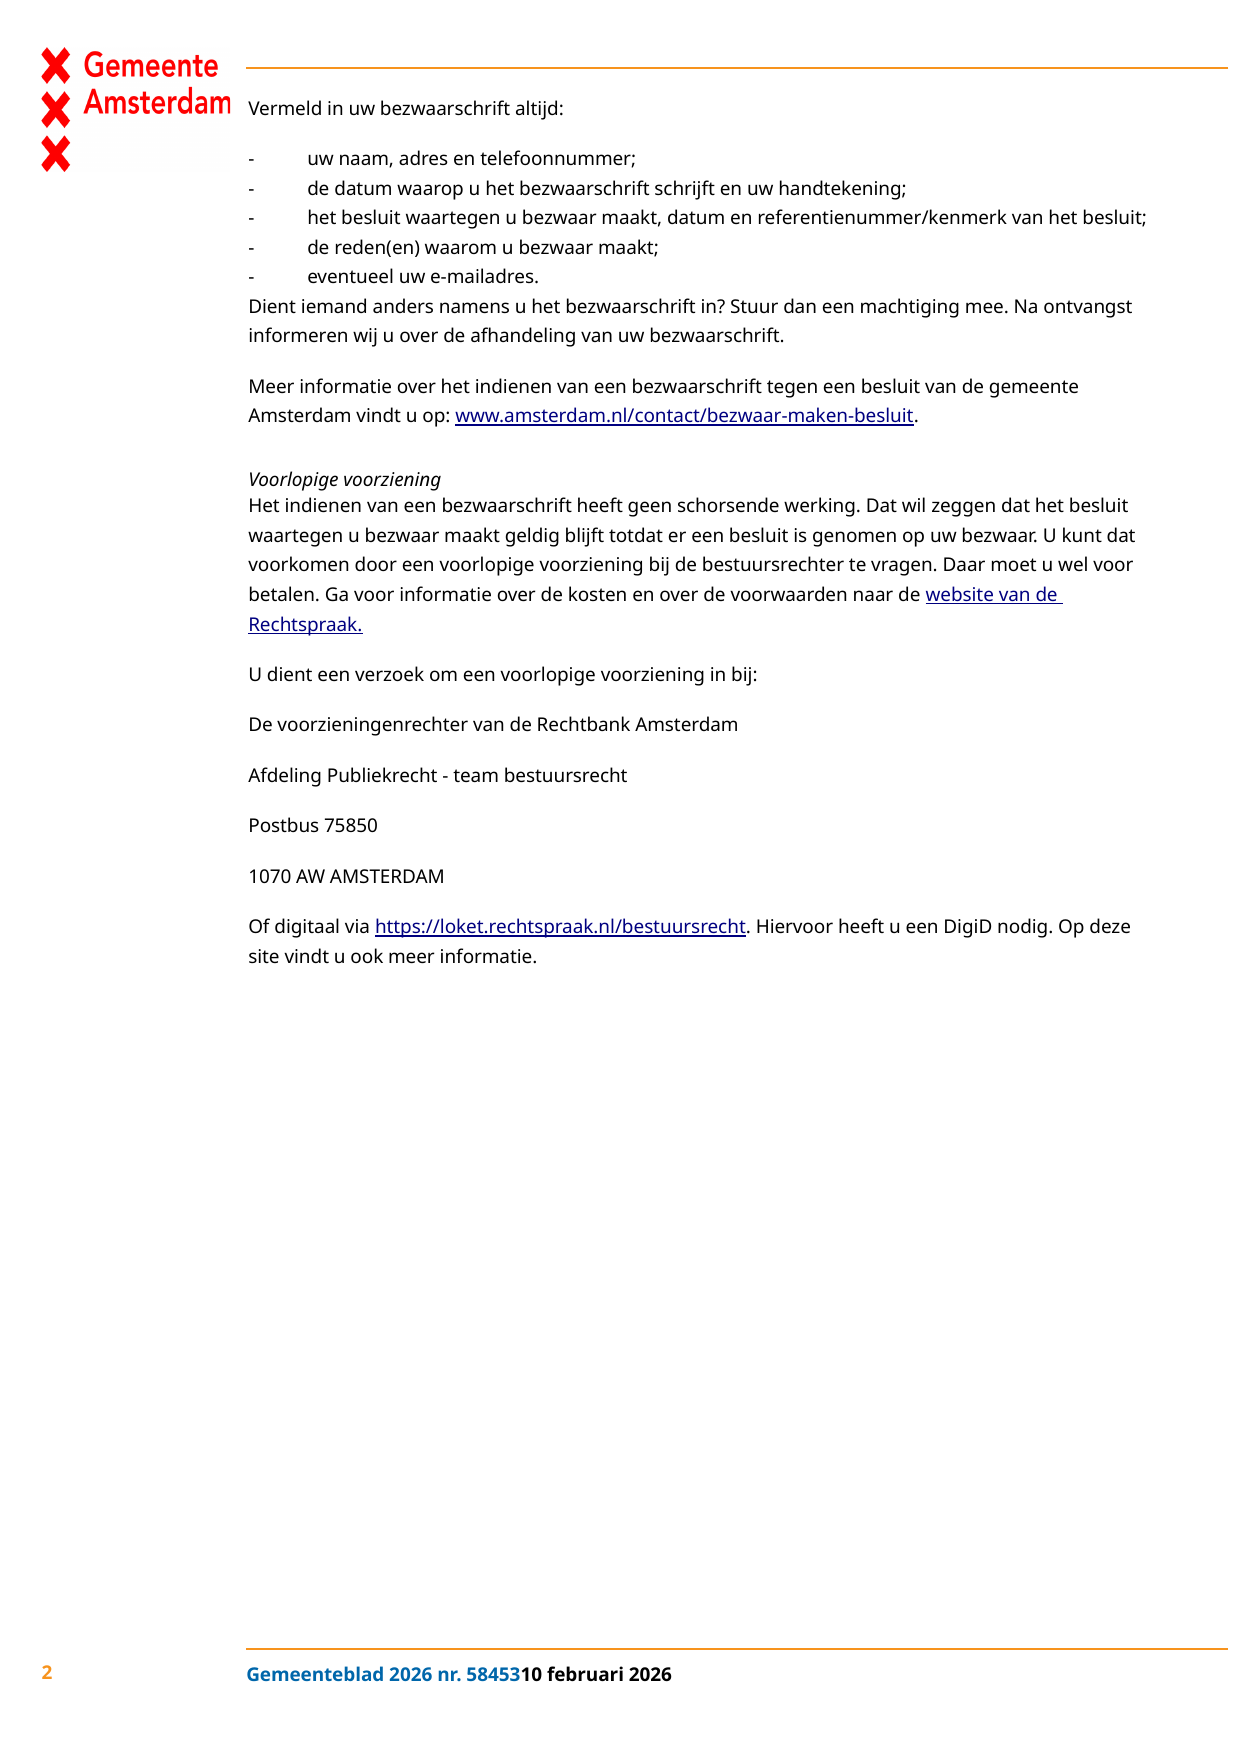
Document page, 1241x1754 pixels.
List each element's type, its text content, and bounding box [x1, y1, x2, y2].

text Of digitaal via https://loket.rechtspraak.nl/bestuursrecht. Hiervoor heeft u een DigiD nodig. Op deze site vindt u ook meer informatie. [248, 913, 1152, 968]
picture [41, 47, 231, 172]
list het besluit waartegen u bezwaar maakt, datum en referentienummer/kenmerk van het besluit; [248, 204, 1152, 230]
text U dient een verzoek om een voorlopige voorziening in bij: [248, 661, 1152, 687]
list eventueel uw e-mailadres. [248, 263, 1152, 289]
text Voorlopige voorziening [248, 467, 1152, 492]
text Vermeld in uw bezwaarschrift altijd: [248, 95, 1152, 121]
text Postbus 75850 [248, 812, 1152, 838]
text Het indienen van een bezwaarschrift heeft geen schorsende werking. Dat wil zeggen dat het besluit waartegen u bezwaar maakt geldig blijft totdat er een besluit is genomen op uw bezwaar. U kunt dat voorkomen door een voorlopige voorziening bij de bestuursrechter te vragen. Daar moet u wel voor betalen. Ga voor informatie over de kosten en over de voorwaarden naar de website van de Rechtspraak. [248, 492, 1152, 636]
list uw naam, adres en telefoonnummer; [248, 145, 1152, 171]
text 1070 AW AMSTERDAM [248, 863, 1152, 888]
text Meer informatie over het indienen van een bezwaarschrift tegen een besluit van de gemeente Amsterdam vindt u op: www.amsterdam.nl/contact/bezwaar-maken-besluit. [248, 373, 1152, 428]
text Afdeling Publiekrecht - team bestuursrecht [248, 762, 1152, 788]
list de reden(en) waarom u bezwaar maakt; [248, 234, 1152, 260]
list de datum waarop u het bezwaarschrift schrijft en uw handtekening; [248, 175, 1152, 201]
text Dient iemand anders namens u het bezwaarschrift in? Stuur dan een machtiging mee. Na ontvangst informeren wij u over de afhandeling van uw bezwaarschrift. [248, 293, 1152, 348]
text De voorzieningenrechter van de Rechtbank Amsterdam [248, 712, 1152, 737]
